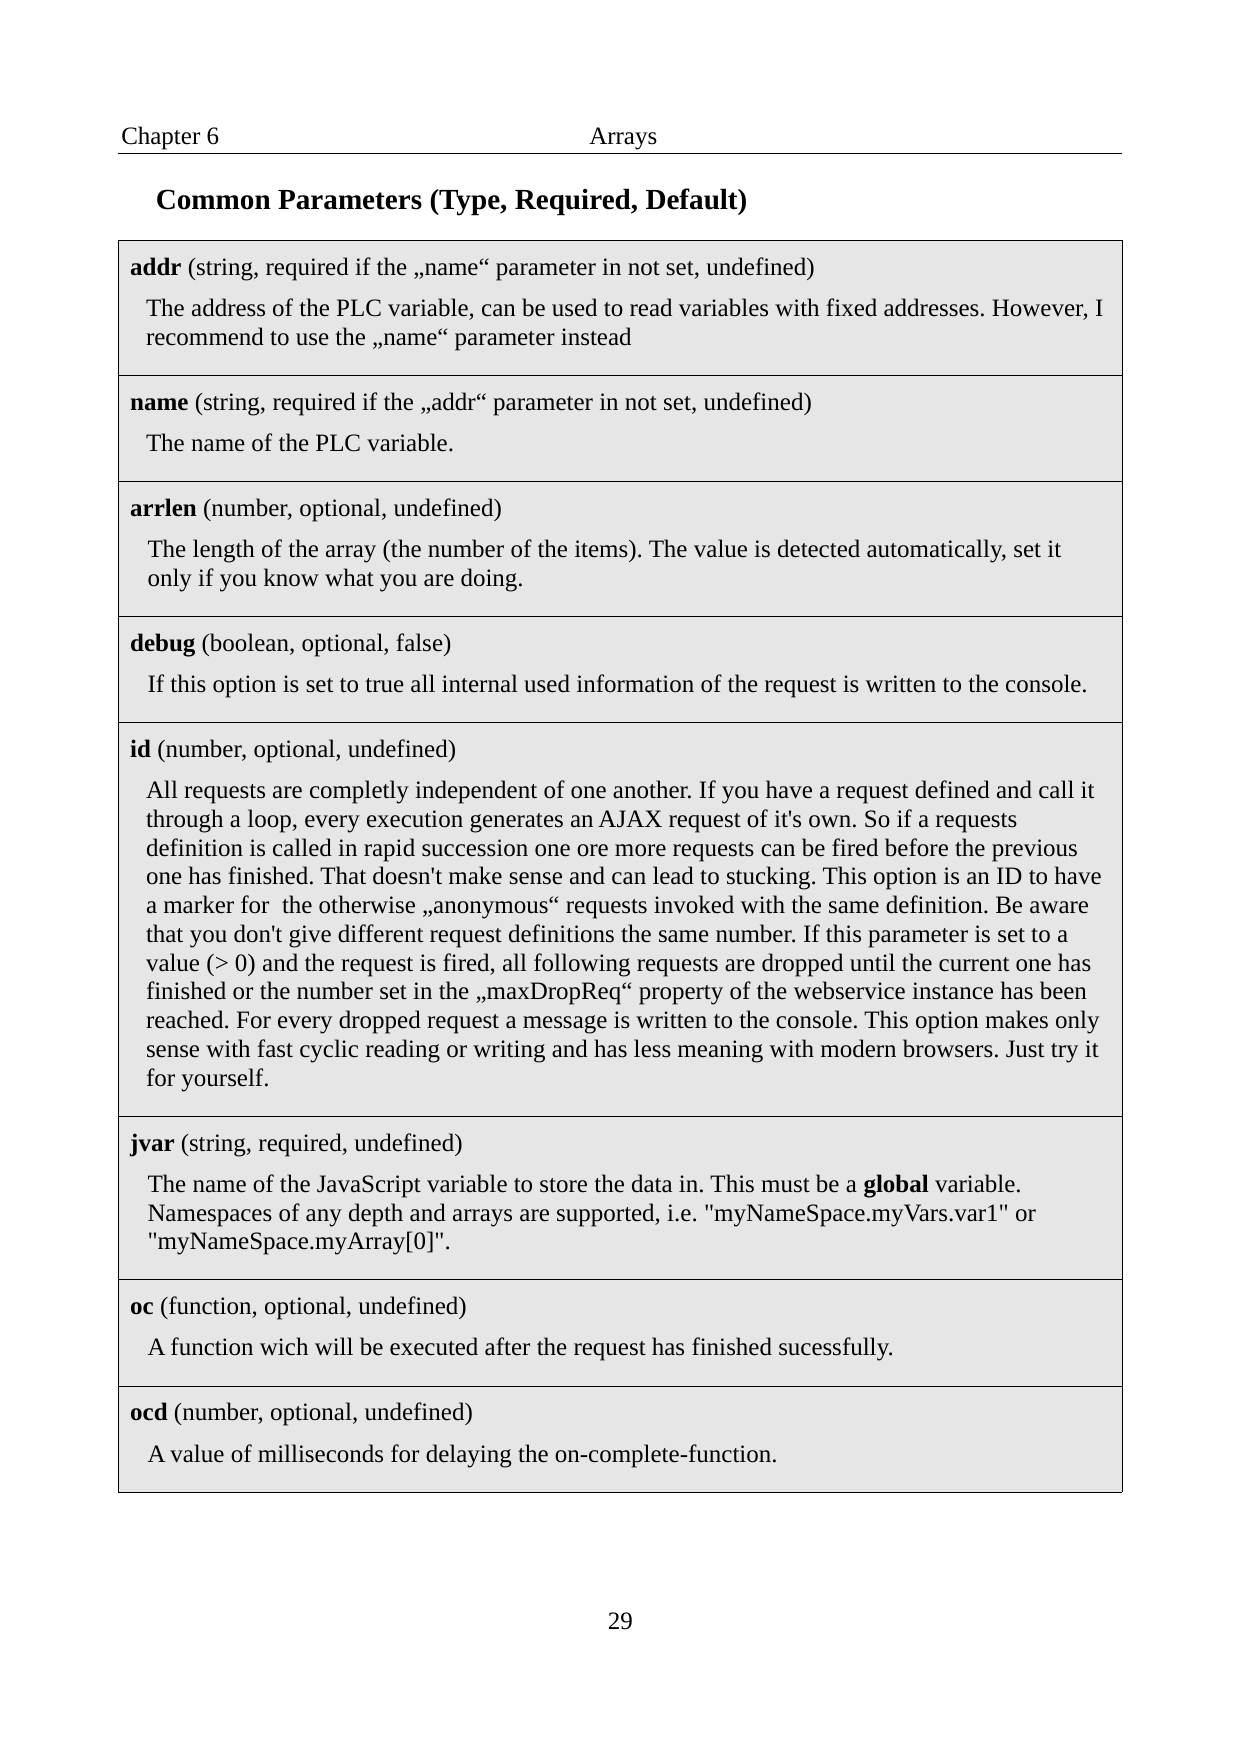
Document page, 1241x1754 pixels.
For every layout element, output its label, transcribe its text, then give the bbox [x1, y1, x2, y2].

table_cell name (string, required if the „addr“ parameter in not set, undefined) The name of the PLC variable. [119, 376, 1122, 481]
table_cell jvar (string, required, undefined) The name of the JavaScript variable to store the data in. This must be a global variable. Namespaces of any depth and arrays are supported, i.e. "myNameSpace.myVars.var1" or "myNameSpace.myArray[0]". [119, 1117, 1122, 1279]
table_cell oc (function, optional, undefined) A function wich will be executed after the request has finished sucessfully. [119, 1280, 1122, 1386]
table_cell id (number, optional, undefined) All requests are completly independent of one another. If you have a request defined and call it through a loop, every execution generates an AJAX request of it's own. So if a requests definition is called in rapid succession one ore more requests can be fired before the previous one has finished. That doesn't make sense and can lead to stucking. This option is an ID to have a marker for the otherwise „anonymous“ requests invoked with the same definition. Be aware that you don't give different request definitions the same number. If this parameter is set to a value (> 0) and the request is fired, all following requests are dropped until the current one has finished or the number set in the „maxDropReq“ property of the webservice instance has been reached. For every dropped request a message is written to the console. This option makes only sense with fast cyclic reading or writing and has less meaning with modern browsers. Just try it for yourself. [119, 723, 1122, 1116]
table_cell arrlen (number, optional, undefined) The length of the array (the number of the items). The value is detected automatically, set it only if you know what you are doing. [119, 482, 1122, 616]
table_cell debug (boolean, optional, false) If this option is set to true all internal used information of the request is written to the console. [119, 617, 1122, 722]
subtitle Common Parameters (Type, Required, Default) [156, 182, 1122, 216]
table_header addr (string, required if the „name“ parameter in not set, undefined) The address of the PLC variable, can be used to read variables with fixed addresses. However, I recommend to use the „name“ parameter instead [119, 241, 1122, 375]
table_cell ocd (number, optional, undefined) A value of milliseconds for delaying the on-complete-function. [119, 1387, 1122, 1492]
